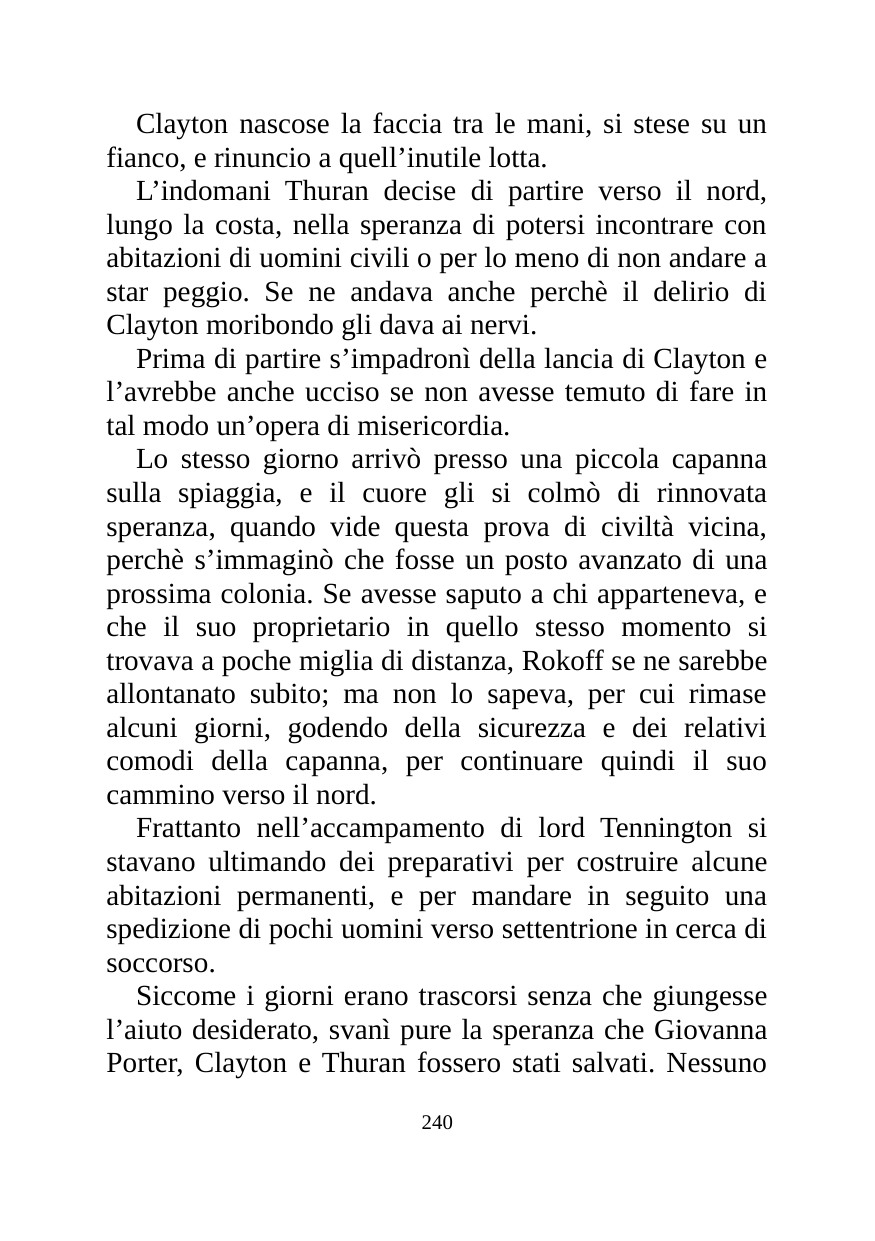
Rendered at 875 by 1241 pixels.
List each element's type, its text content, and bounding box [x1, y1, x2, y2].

text L’indomani Thuran decise di partire verso il nord, lungo la costa, nella speranza di potersi incontrare con abitazioni di uomini civili o per lo meno di non andare a star peggio. Se ne andava anche perchè il delirio di Clayton moribondo gli dava ai nervi. [106, 173, 768, 341]
text Frattanto nell’accampamento di lord Tennington si stavano ultimando dei preparativi per costruire alcune abitazioni permanenti, e per mandare in seguito una spedizione di pochi uomini verso settentrione in cerca di soccorso. [106, 811, 768, 978]
text Lo stesso giorno arrivò presso una piccola capanna sulla spiaggia, e il cuore gli si colmò di rinnovata speranza, quando vide questa prova di civiltà vicina, perchè s’immaginò che fosse un posto avanzato di una prossima colonia. Se avesse saputo a chi apparteneva, e che il suo proprietario in quello stesso momento si trovava a poche miglia di distanza, Rokoff se ne sarebbe allontanato subito; ma non lo sapeva, per cui rimase alcuni giorni, godendo della sicurezza e dei relativi comodi della capanna, per continuare quindi il suo cammino verso il nord. [106, 442, 768, 811]
text Clayton nascose la faccia tra le mani, si stese su un fianco, e rinuncio a quell’inutile lotta. [106, 106, 768, 173]
text Prima di partire s’impadronì della lancia di Clayton e l’avrebbe anche ucciso se non avesse temuto di fare in tal modo un’opera di misericordia. [106, 341, 768, 442]
text Siccome i giorni erano trascorsi senza che giungesse l’aiuto desiderato, svanì pure la speranza che Giovanna Porter, Clayton e Thuran fossero stati salvati. Nessuno [106, 978, 768, 1079]
